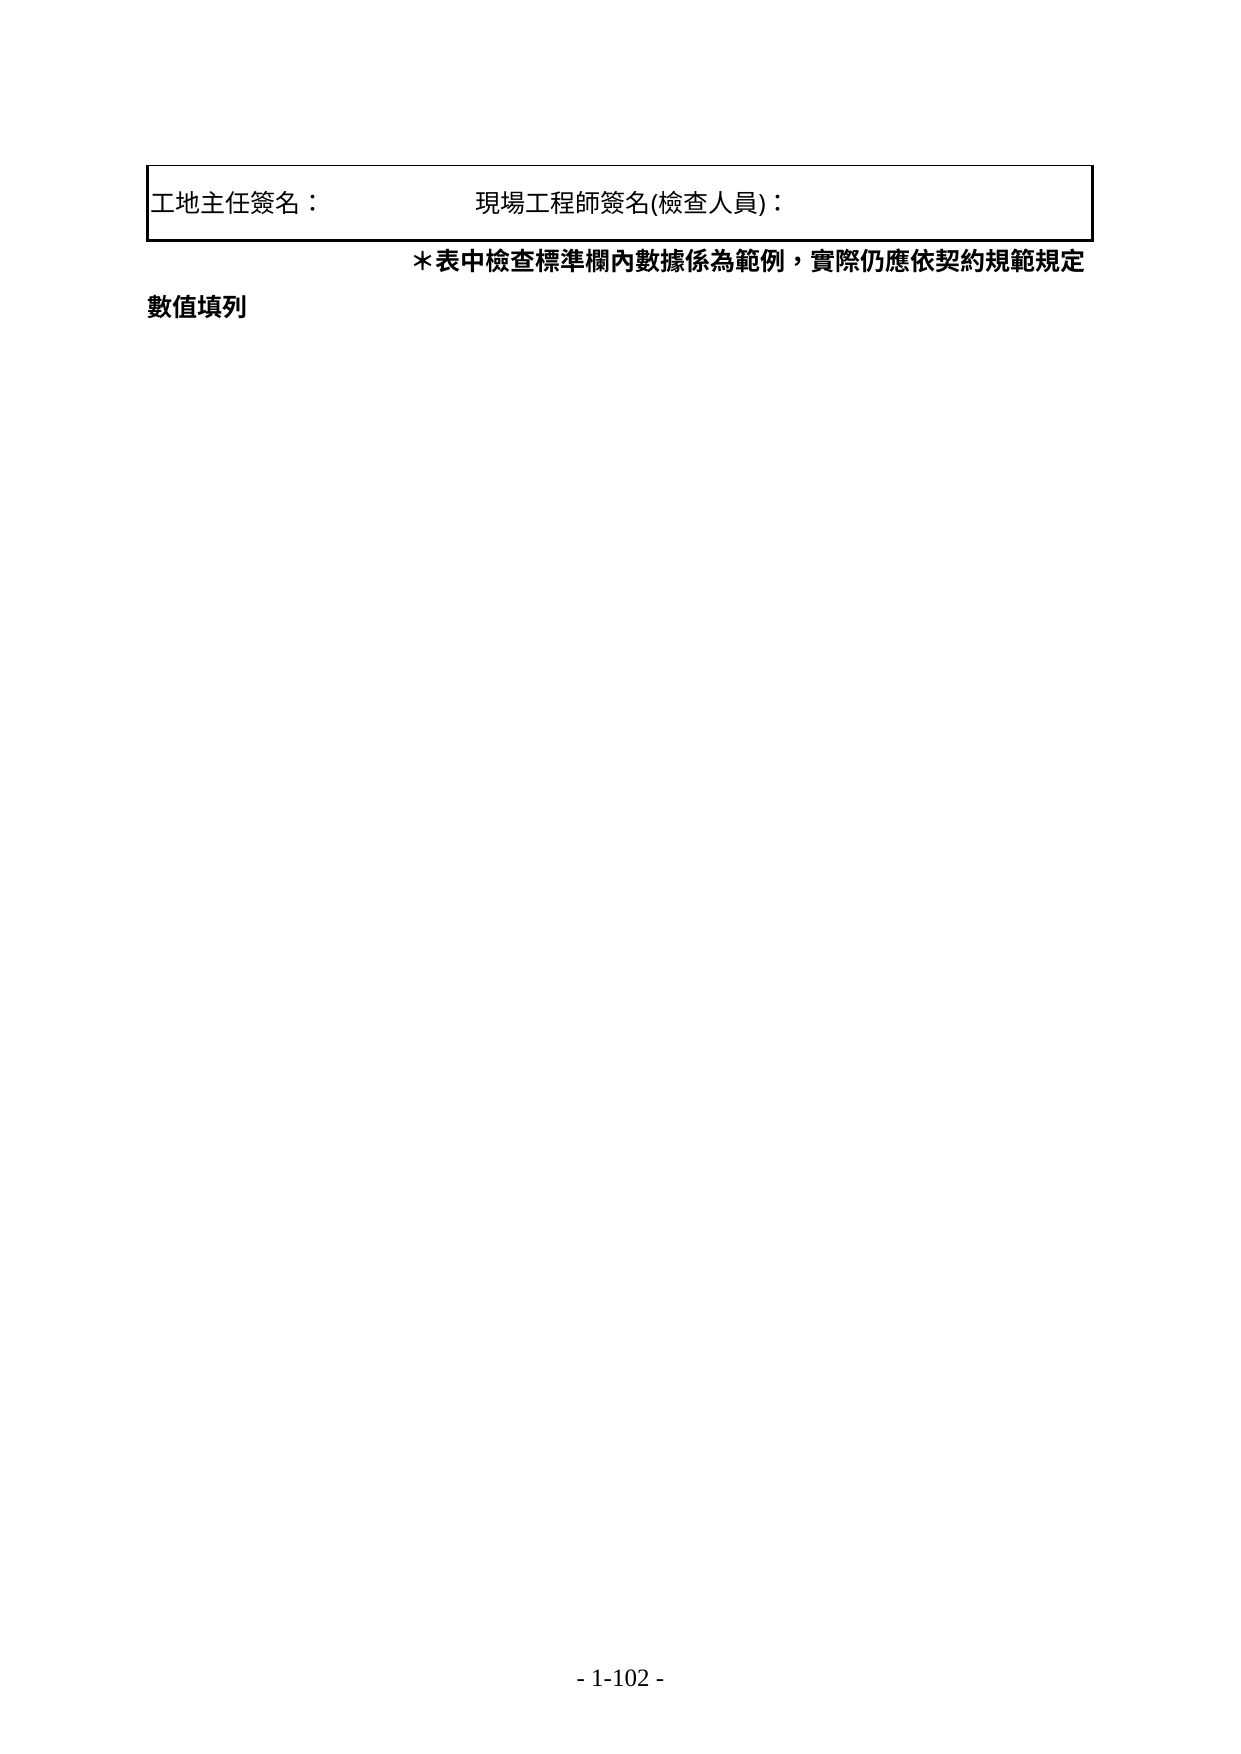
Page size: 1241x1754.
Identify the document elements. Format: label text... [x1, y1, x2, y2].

table_cell 工地主任簽名： 現場工程師簽名(檢查人員)： [149, 166, 1091, 238]
text ＊表中檢查標準欄內數據係為範例，實際仍應依契約規範規定數值填列 [148, 242, 1092, 323]
